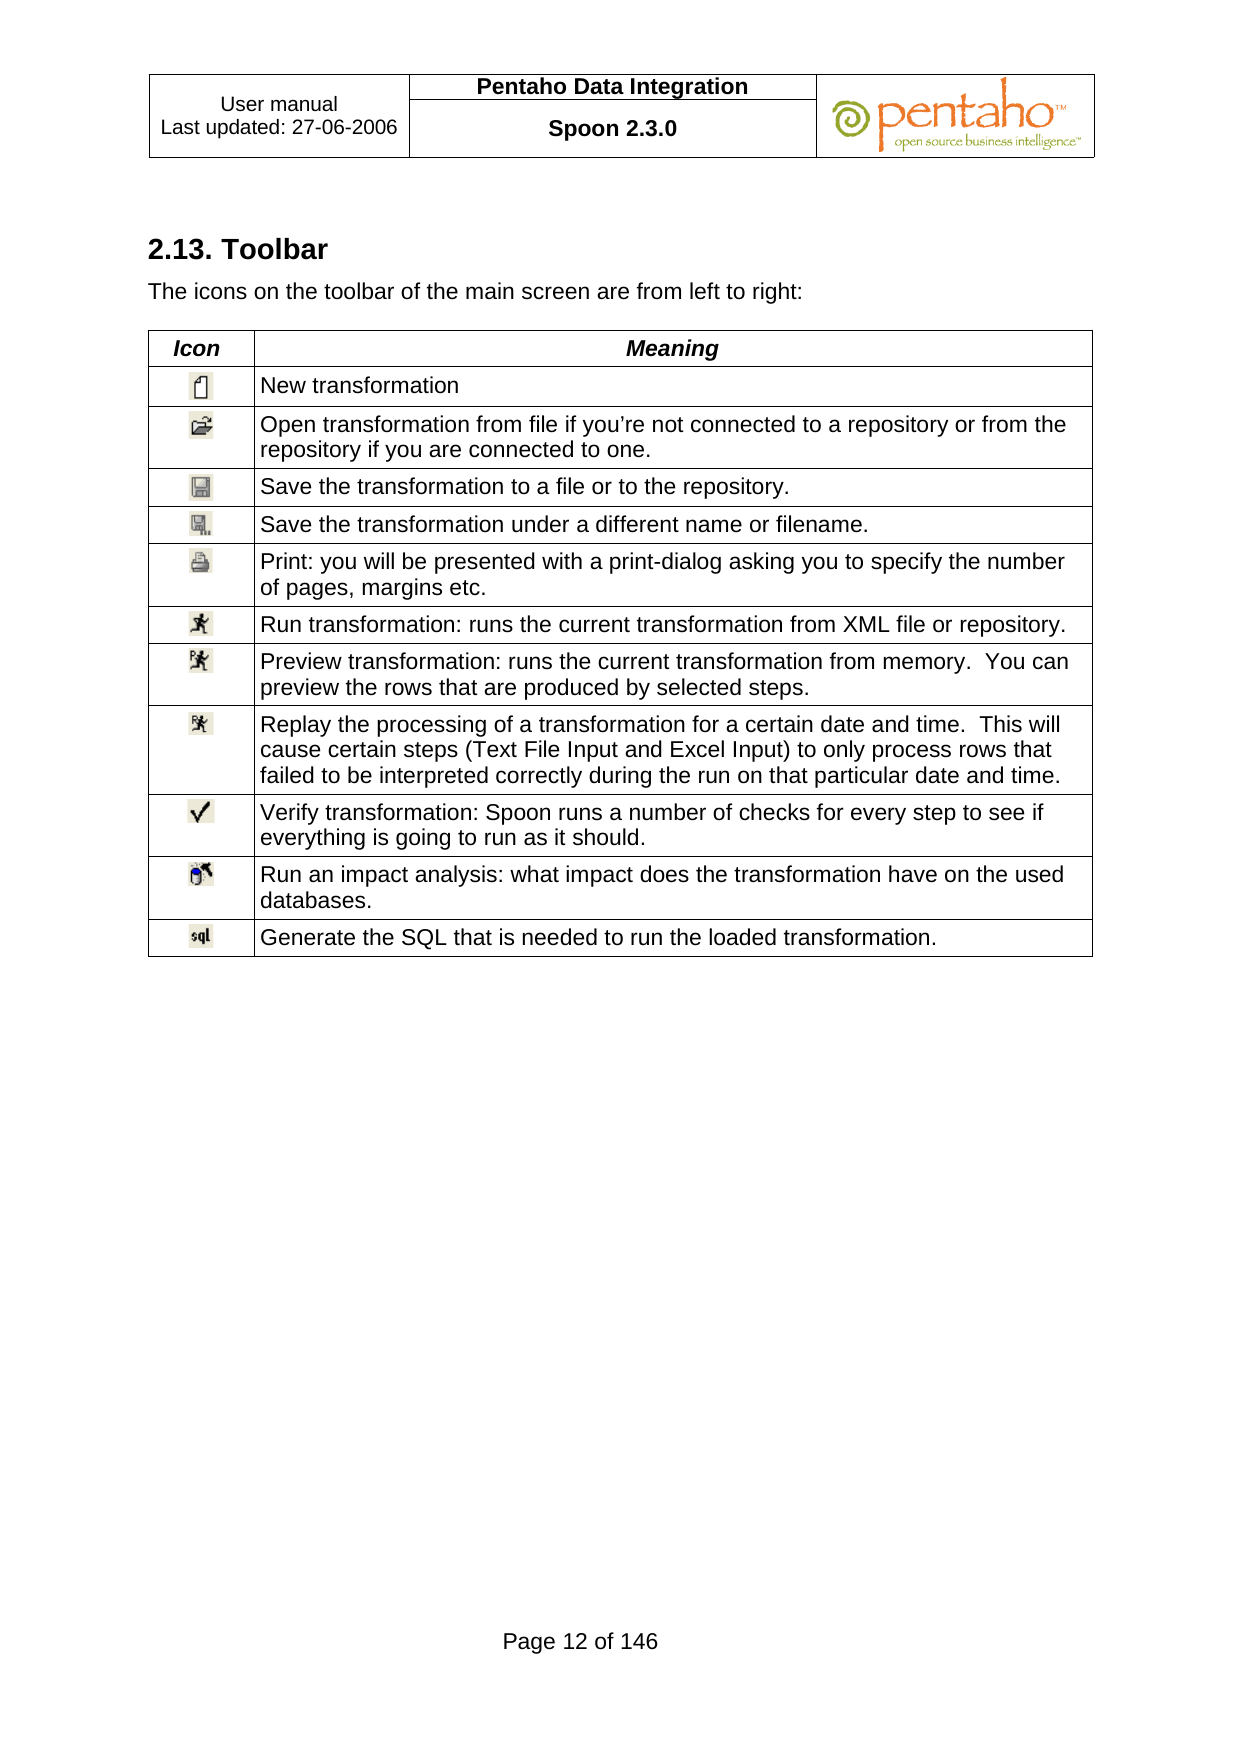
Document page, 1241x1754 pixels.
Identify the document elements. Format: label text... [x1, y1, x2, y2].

text The icons on the toolbar of the main screen are from left to right: [148, 278, 1092, 304]
table_cell [149, 507, 254, 543]
table_cell Open transformation from file if you’re not connected to a repository or from the repository if you are connected to one. [255, 407, 1092, 468]
table_cell Verify transformation: Spoon runs a number of checks for every step to see if everything is going to run as it should. [255, 795, 1092, 856]
table_cell Preview transformation: runs the current transformation from memory. You can preview the rows that are produced by selected steps. [255, 644, 1092, 705]
table_cell [149, 795, 254, 856]
table_cell Run transformation: runs the current transformation from XML file or repository. [255, 607, 1092, 643]
table_cell [149, 857, 254, 919]
table_cell Print: you will be presented with a print-dialog asking you to specify the number of pages, margins etc. [255, 544, 1092, 606]
table_header Meaning [255, 331, 1092, 366]
table_cell [149, 544, 254, 606]
table_cell [149, 644, 254, 705]
table_cell [149, 706, 254, 794]
table_cell Save the transformation under a different name or filename. [255, 507, 1092, 543]
table_cell [149, 920, 254, 956]
table_cell Replay the processing of a transformation for a certain date and time. This will cause certain steps (Text File Input and Excel Input) to only process rows that failed to be interpreted correctly during the run on that particular date and time. [255, 706, 1092, 794]
table_cell Run an impact analysis: what impact does the transformation have on the used databases. [255, 857, 1092, 919]
subtitle Toolbar [148, 233, 1092, 266]
table_cell New transformation [255, 367, 1092, 406]
table_cell [149, 367, 254, 406]
table_cell [149, 469, 254, 506]
table_header Icon [149, 331, 254, 366]
table_cell Generate the SQL that is needed to run the loaded transformation. [255, 920, 1092, 956]
table_cell Save the transformation to a file or to the repository. [255, 469, 1092, 506]
table_cell [149, 407, 254, 468]
table_cell [149, 607, 254, 643]
